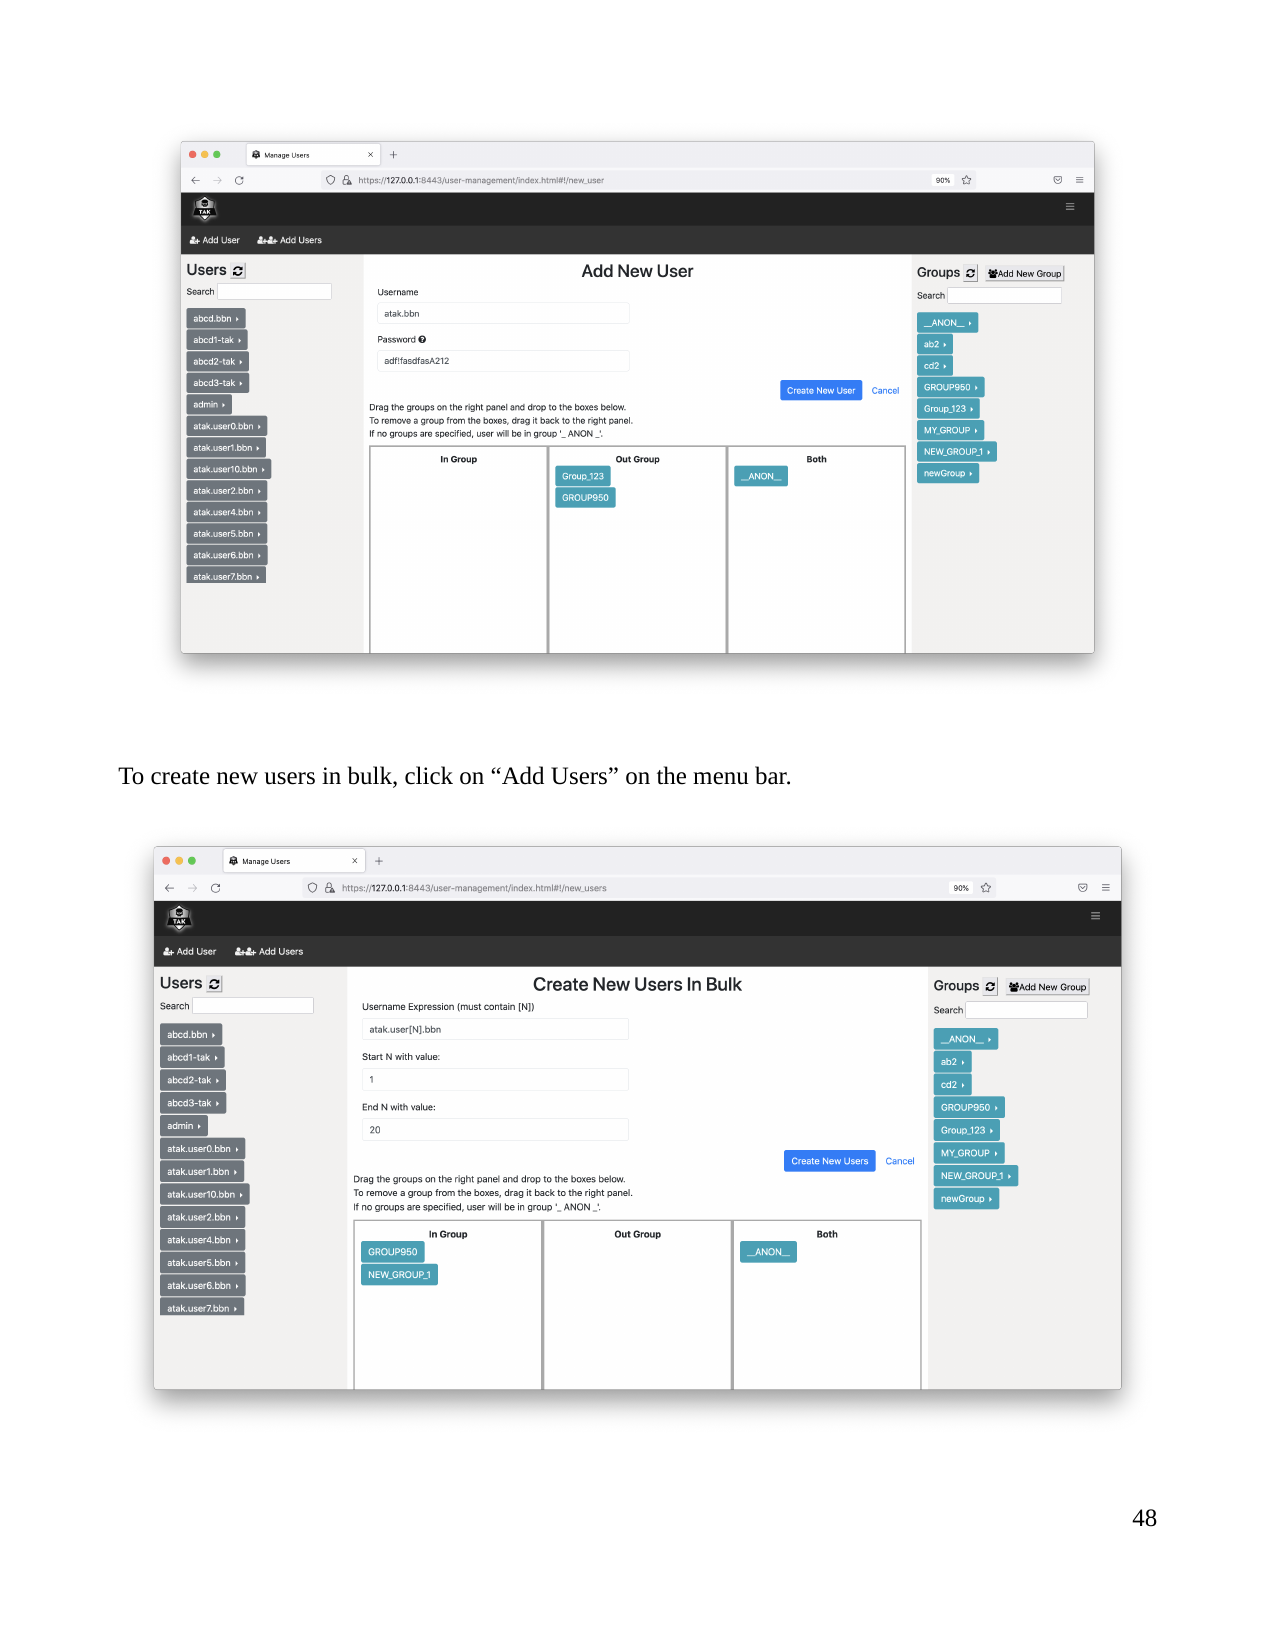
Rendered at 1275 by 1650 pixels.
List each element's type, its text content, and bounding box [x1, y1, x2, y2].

picture [118, 822, 1157, 1437]
text To create new users in bulk, click on “Add Users” on the menu bar. [118, 761, 1157, 790]
picture [147, 118, 1128, 698]
